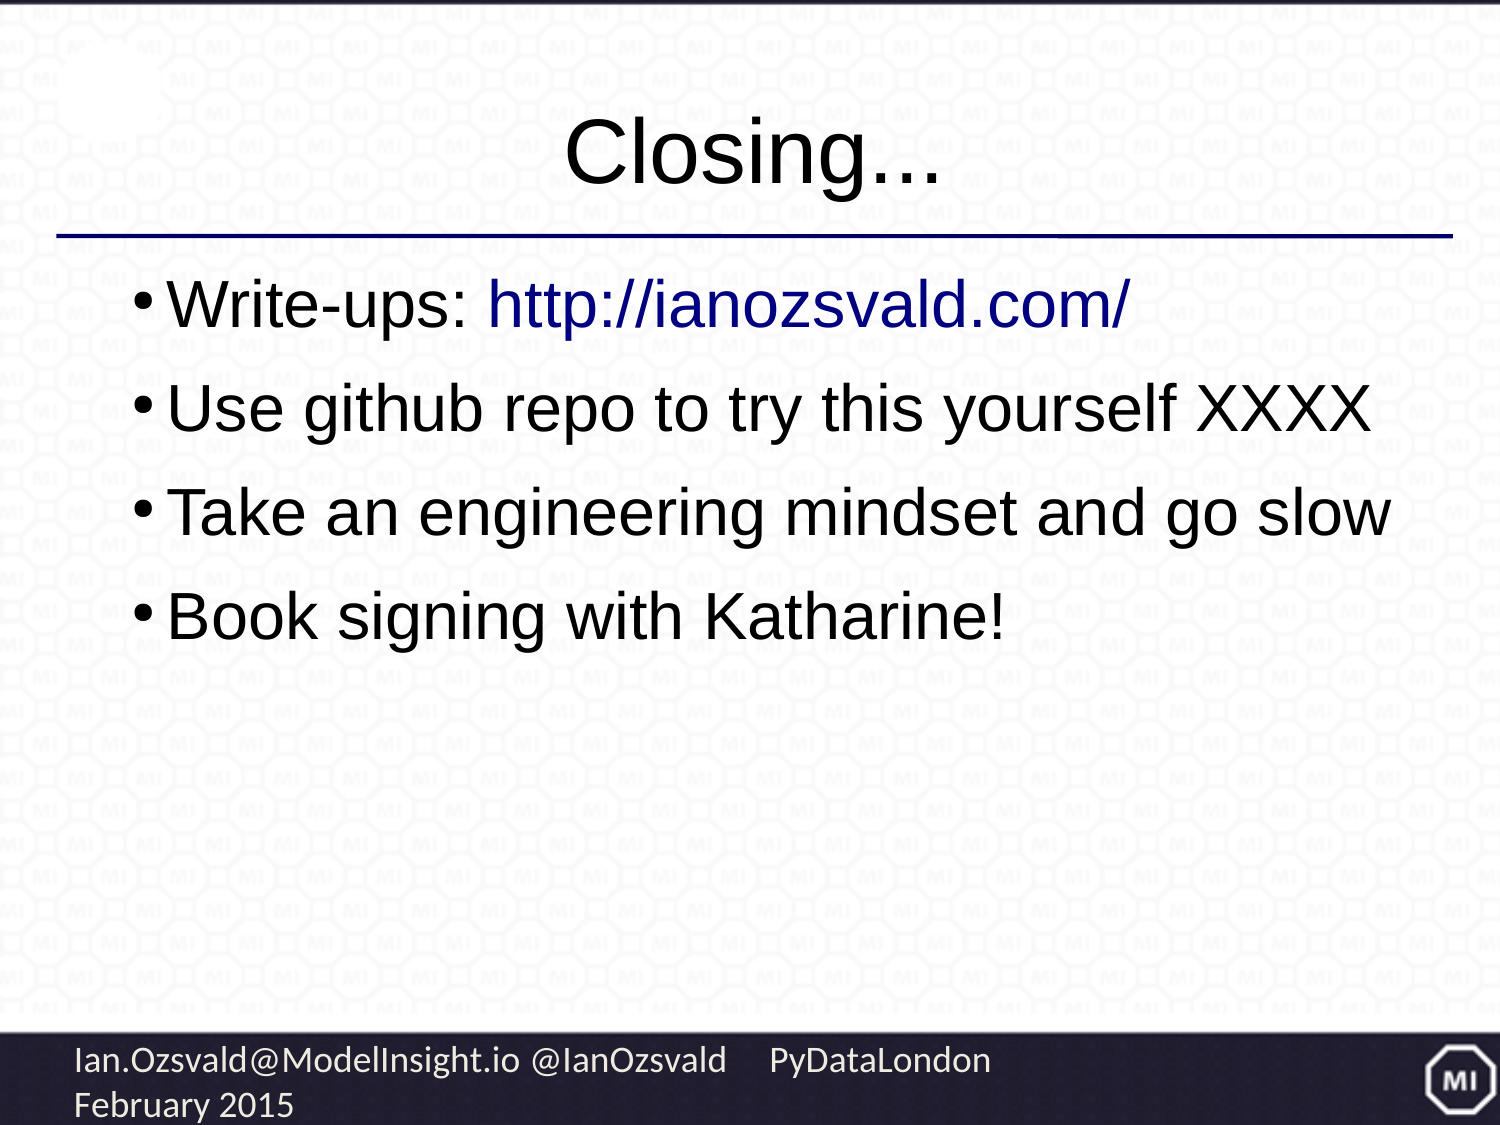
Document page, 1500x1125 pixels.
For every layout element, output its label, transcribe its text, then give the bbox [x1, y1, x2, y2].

picture [0, 0, 1500, 1125]
title Closing... [56, 59, 1453, 247]
list Write-ups: http://ianozsvald.com/ Use github repo to try this yourself XXXX Take an engineering mindset and go slow Book signing with Katharine! [75, 263, 1395, 916]
